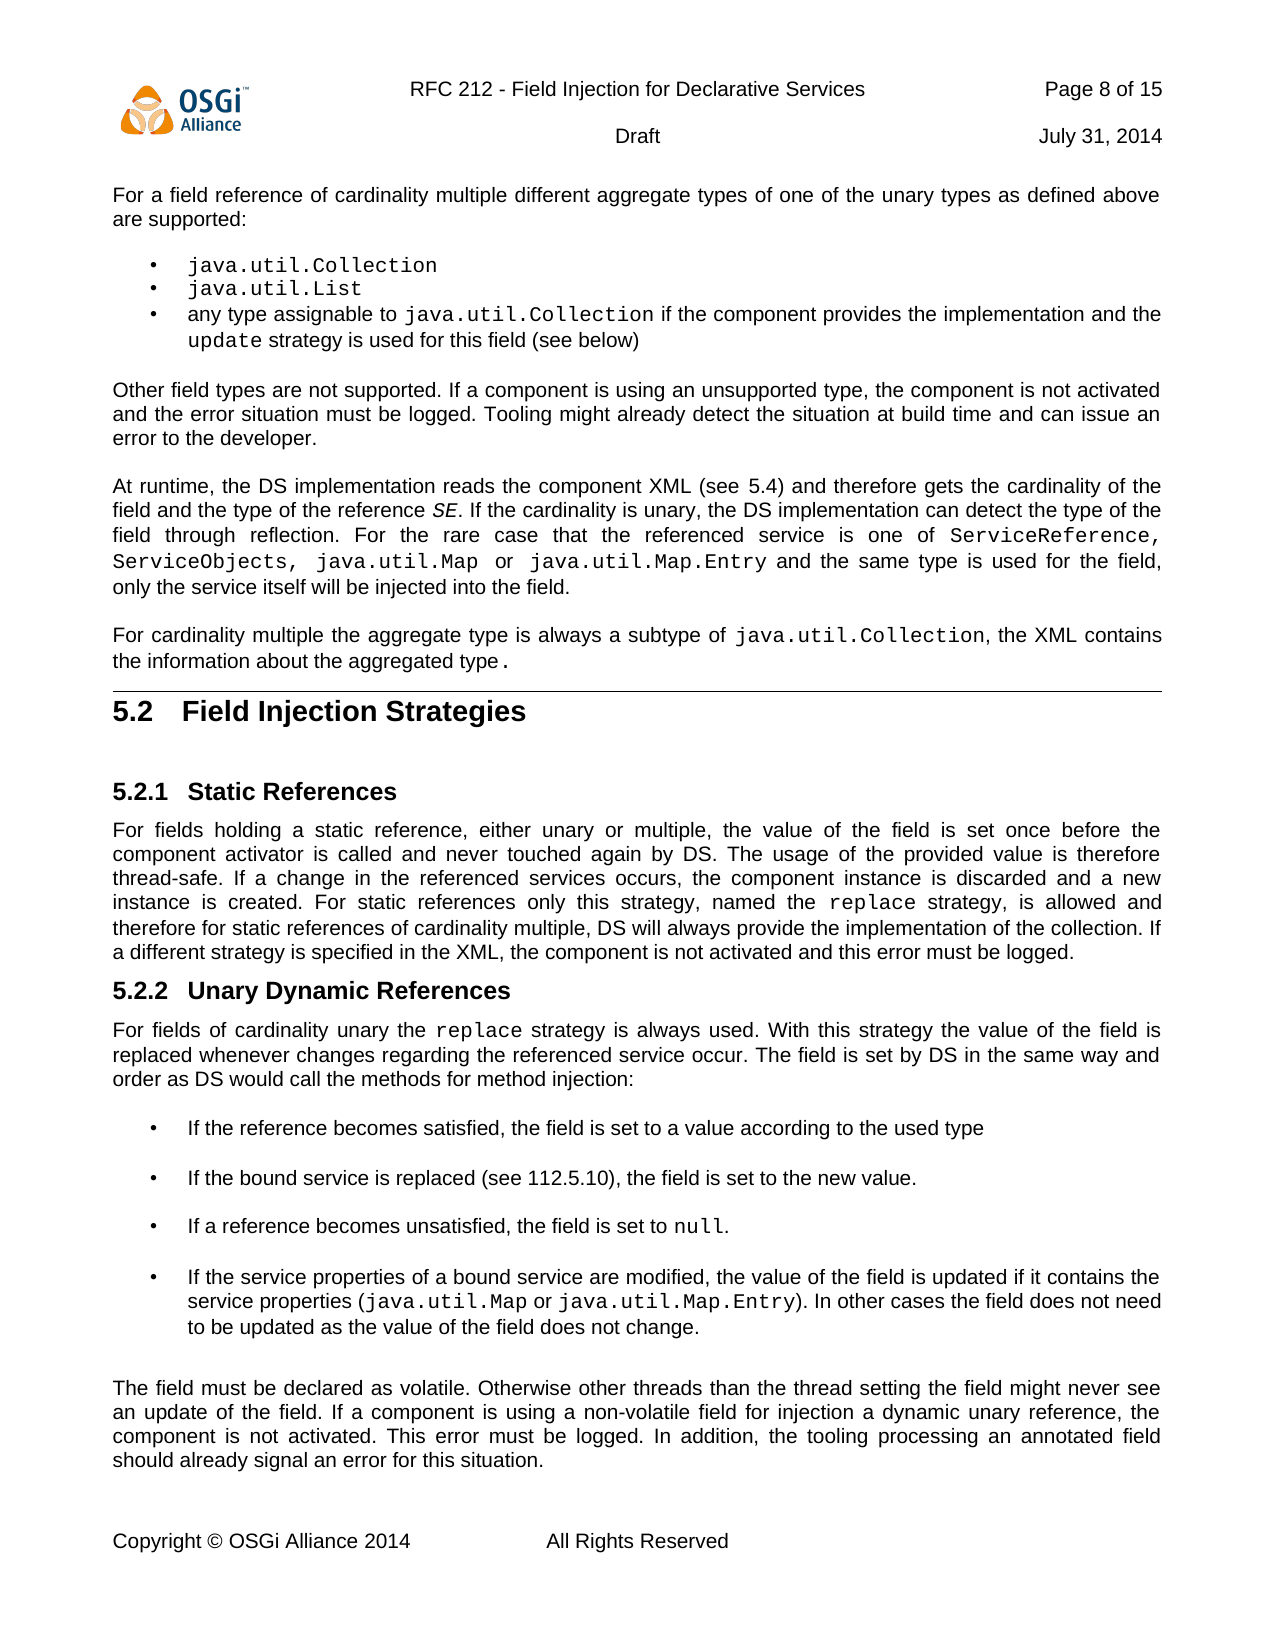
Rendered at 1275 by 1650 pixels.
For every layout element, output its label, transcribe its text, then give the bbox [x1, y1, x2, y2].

list If the bound service is replaced (see 112.5.10), the field is set to the new value. [150, 1165, 1162, 1189]
list java.util.List [150, 278, 1162, 302]
text For cardinality multiple the aggregate type is always a subtype of java.util.Collection, the XML contains the information about the aggregated type. [112, 623, 1162, 674]
text At runtime, the DS implementation reads the component XML (see 5.4) and therefore gets the cardinality of the field and the type of the reference SE. If the cardinality is unary, the DS implementation can detect the type of the field through reflection. For the rare case that the referenced service is one of ServiceReference, ServiceObjects, java.util.Map or java.util.Map.Entry and the same type is used for the field, only the service itself will be injected into the field. [112, 473, 1162, 599]
text For fields of cardinality unary the replace strategy is always used. With this strategy the value of the field is replaced whenever changes regarding the referenced service occur. The field is set by DS in the same way and order as DS would call the methods for method injection: [112, 1017, 1162, 1091]
list any type assignable to java.util.Collection if the component provides the implementation and the update strategy is used for this field (see below) [150, 302, 1162, 354]
list If the service properties of a bound service are modified, the value of the field is updated if it contains the service properties (java.util.Map or java.util.Map.Entry). In other cases the field does not need to be updated as the value of the field does not change. [150, 1265, 1162, 1339]
picture [113, 78, 257, 142]
text For fields holding a static reference, either unary or multiple, the value of the field is set once before the component activator is called and never touched again by DS. The usage of the provided value is therefore thread-safe. If a change in the referenced services occurs, the component instance is discarded and a new instance is created. For static references only this strategy, named the replace strategy, is allowed and therefore for static references of cardinality multiple, DS will always provide the implementation of the collection. If a different strategy is specified in the XML, the component is not activated and this error must be logged. [112, 818, 1162, 964]
list java.util.Collection [150, 255, 1162, 278]
list If a reference becomes unsatisfied, the field is set to null. [150, 1214, 1162, 1240]
subtitle Static References [112, 777, 1162, 806]
text For a field reference of cardinality multiple different aggregate types of one of the unary types as defined above are supported: [112, 183, 1162, 231]
text Other field types are not supported. If a component is using an unsupported type, the component is not activated and the error situation must be logged. Tooling might already detect the situation at build time and can issue an error to the developer. [112, 378, 1162, 449]
subtitle Field Injection Strategies [112, 692, 1162, 728]
list If the reference becomes satisfied, the field is set to a value according to the used type [150, 1116, 1162, 1140]
subtitle Unary Dynamic References [112, 976, 1162, 1005]
text The field must be declared as volatile. Otherwise other threads than the thread setting the field might never see an update of the field. If a component is using a non-volatile field for injection a dynamic unary reference, the component is not activated. This error must be logged. In addition, the tooling processing an annotated field should already signal an error for this situation. [112, 1376, 1162, 1471]
